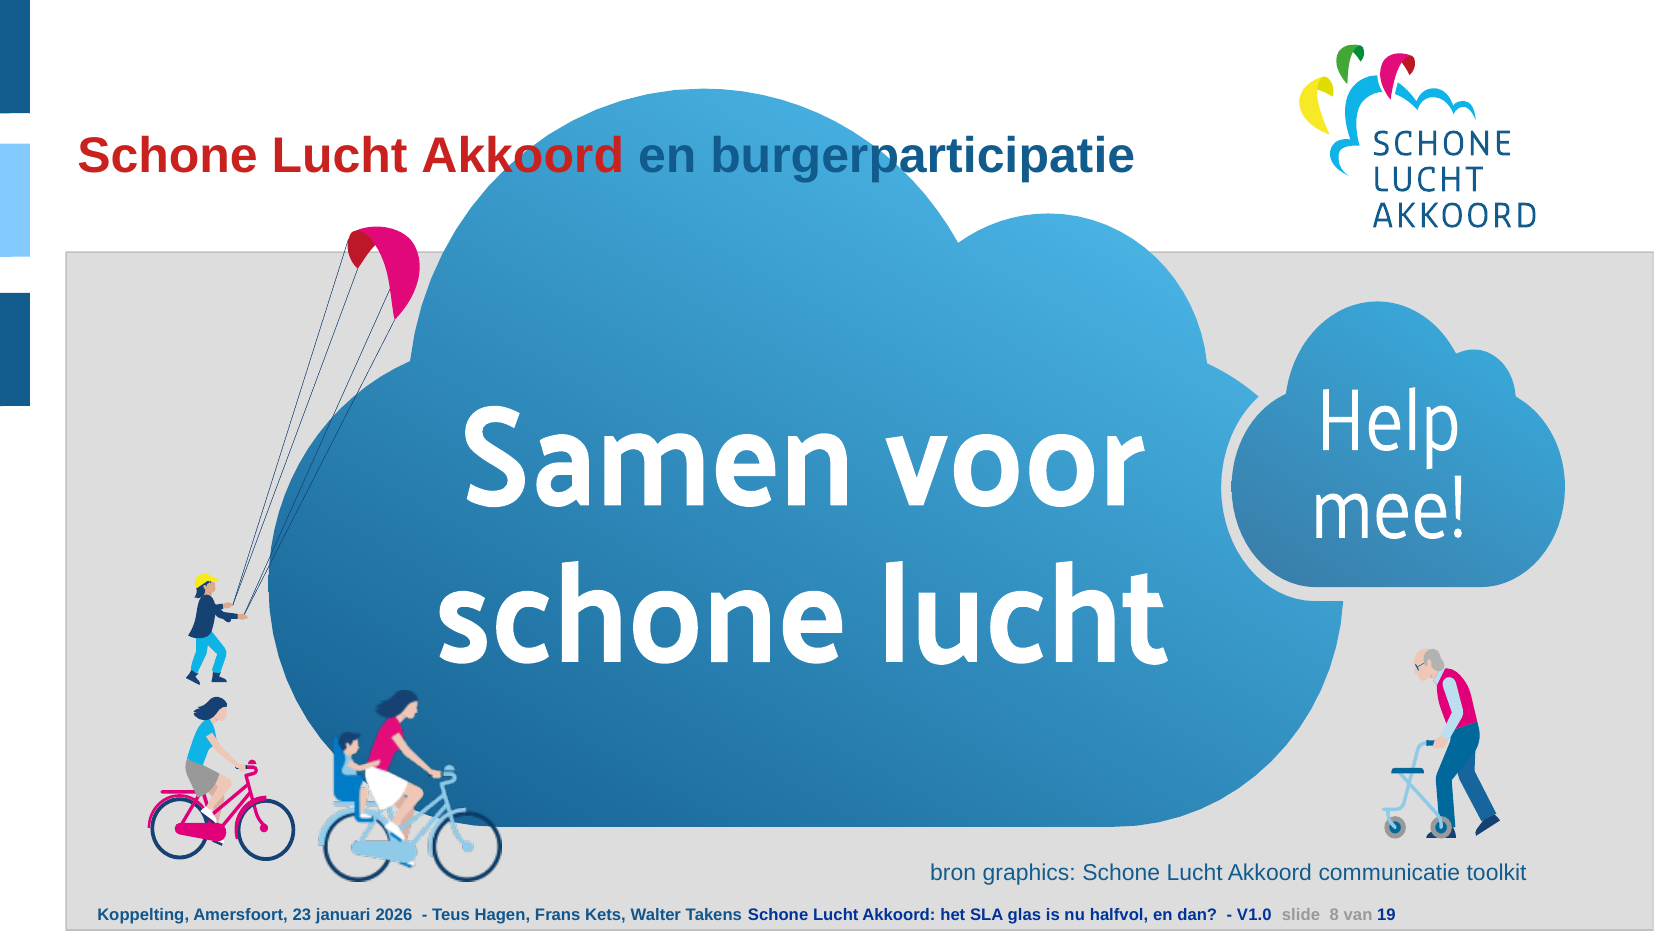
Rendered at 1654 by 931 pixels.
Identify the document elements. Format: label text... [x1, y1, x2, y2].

text_box [1518, 202, 1536, 228]
text_box [185, 573, 248, 686]
text_box [1336, 44, 1364, 85]
text_box [1374, 130, 1389, 156]
text_box [1395, 82, 1476, 121]
text_box [1399, 202, 1416, 228]
text_box [1496, 130, 1510, 156]
text_box [1393, 166, 1411, 192]
text_box [1375, 166, 1388, 192]
text_box [1442, 202, 1462, 228]
text_box [1231, 301, 1565, 588]
text_box [1299, 76, 1334, 135]
text_box [1465, 166, 1483, 192]
text_box [1329, 75, 1383, 176]
text_box [347, 226, 420, 320]
picture [317, 690, 502, 882]
text_box [1495, 202, 1511, 228]
text_box [270, 417, 332, 554]
title Schone Lucht Akkoord en burgerparticipatie [77, 83, 1489, 198]
text_box bron graphics: Schone Lucht Akkoord communicatie toolkit [915, 852, 1654, 898]
text_box [1443, 130, 1464, 156]
text_box [1373, 202, 1393, 228]
text_box [1380, 53, 1415, 100]
text_box [1381, 648, 1501, 839]
text_box [1418, 166, 1435, 192]
text_box [1421, 202, 1439, 228]
text_box [269, 394, 356, 563]
text_box [1468, 202, 1488, 228]
text_box [147, 696, 296, 862]
text_box [1419, 130, 1437, 156]
text_box [1395, 130, 1412, 156]
text_box [268, 198, 1344, 827]
text_box [1470, 130, 1489, 156]
text_box [1442, 166, 1460, 192]
